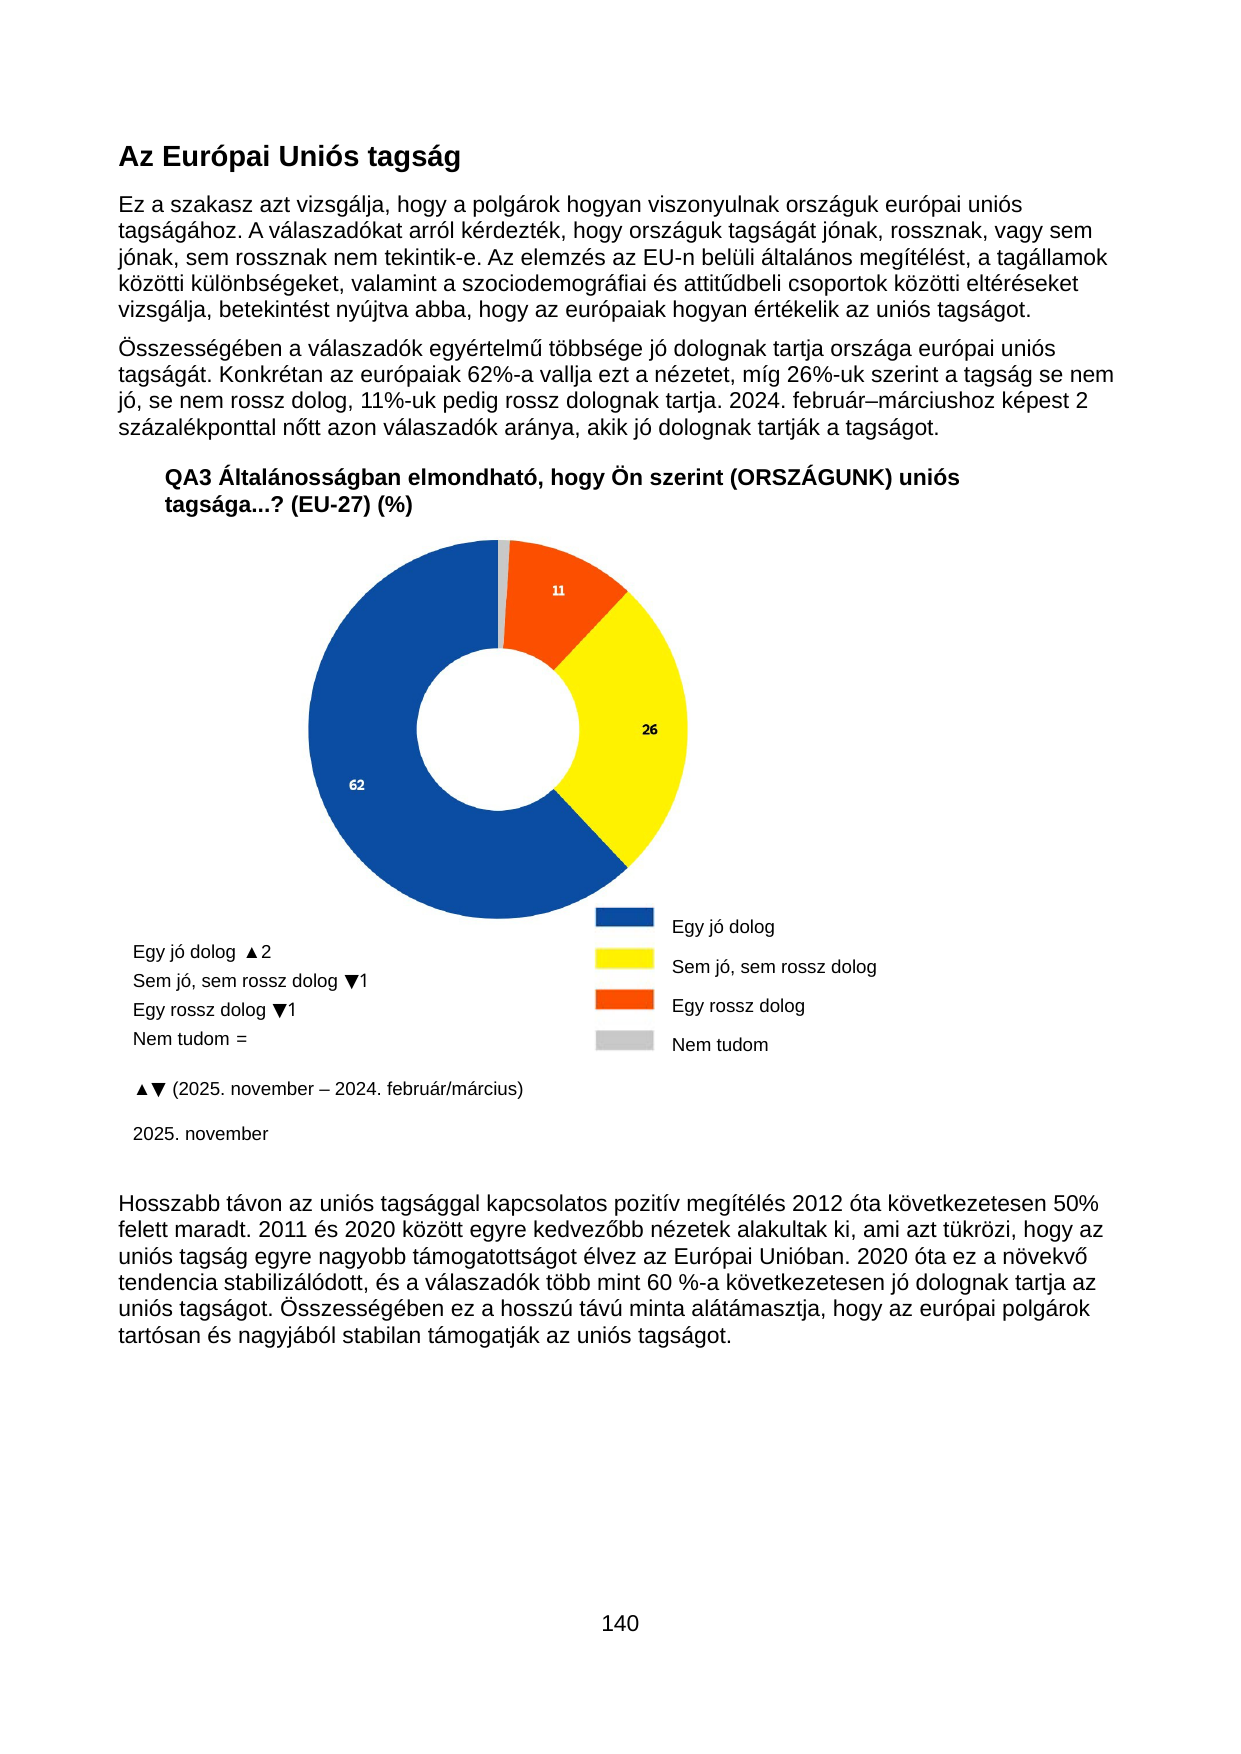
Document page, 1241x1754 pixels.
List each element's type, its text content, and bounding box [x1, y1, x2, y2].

picture [292, 527, 707, 1054]
text Összességében a válaszadók egyértelmű többsége jó dolognak tartja országa európai uniós tagságát. Konkrétan az európaiak 62%-a vallja ezt a nézetet, míg 26%-uk szerint a tagság se nem jó, se nem rossz dolog, 11%-uk pedig rossz dolognak tartja. 2024. február–márciushoz képest 2 százalékponttal nőtt azon válaszadók aránya, akik jó dolognak tartják a tagságot. [118, 334, 1122, 440]
subtitle Az Európai Uniós tagság [118, 139, 1122, 172]
text Ez a szakasz azt vizsgálja, hogy a polgárok hogyan viszonyulnak országuk európai uniós tagságához. A válaszadókat arról kérdezték, hogy országuk tagságát jónak, rossznak, vagy sem jónak, sem rossznak nem tekintik-e. Az elemzés az EU-n belüli általános megítélést, a tagállamok közötti különbségeket, valamint a szociodemográfiai és attitűdbeli csoportok közötti eltéréseket vizsgálja, betekintést nyújtva abba, hogy az európaiak hogyan értékelik az uniós tagságot. [118, 191, 1122, 323]
text Hosszabb távon az uniós tagsággal kapcsolatos pozitív megítélés 2012 óta következetesen 50% felett maradt. 2011 és 2020 között egyre kedvezőbb nézetek alakultak ki, ami azt tükrözi, hogy az uniós tagság egyre nagyobb támogatottságot élvez az Európai Unióban. 2020 óta ez a növekvő tendencia stabilizálódott, és a válaszadók több mint 60 %-a következetesen jó dolognak tartja az uniós tagságot. Összességében ez a hosszú távú minta alátámasztja, hogy az európai polgárok tartósan és nagyjából stabilan támogatják az uniós tagságot. [118, 1190, 1122, 1348]
